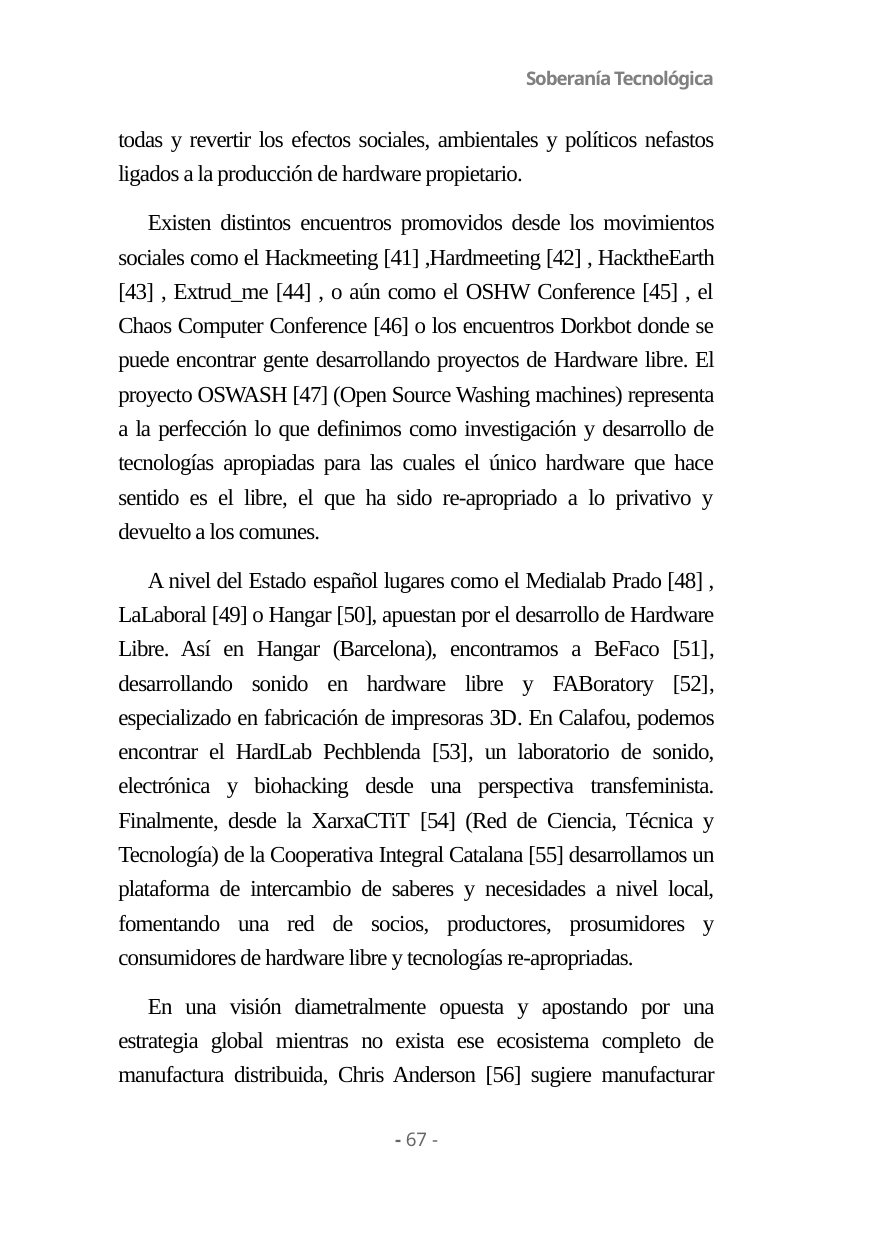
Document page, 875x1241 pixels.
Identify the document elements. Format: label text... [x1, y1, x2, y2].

text A nivel del Estado español lugares como el Medialab Prado [48] , LaLaboral [49] o Hangar [50], apuestan por el desarrollo de Hardware Libre. Así en Hangar (Barcelona), encontramos a BeFaco [51], desarrollando sonido en hardware libre y FABoratory [52], especializado en fabricación de impresoras 3D. En Calafou, podemos encontrar el HardLab Pechblenda [53], un laboratorio de sonido, electrónica y biohacking desde una perspectiva transfeminista. Finalmente, desde la XarxaCTiT [54] (Red de Ciencia, Técnica y Tecnología) de la Cooperativa Integral Catalana [55] desarrollamos un plataforma de intercambio de saberes y necesidades a nivel local, fomentando una red de socios, productores, prosumidores y consumidores de hardware libre y tecnologías re-apropriadas. [118, 561, 714, 972]
text Existen distintos encuentros promovidos desde los movimientos sociales como el Hackmeeting [41] ,Hardmeeting [42] , HacktheEarth [43] , Extrud_me [44] , o aún como el OSHW Conference [45] , el Chaos Computer Conference [46] o los encuentros Dorkbot donde se puede encontrar gente desarrollando proyectos de Hardware libre. El proyecto OSWASH [47] (Open Source Washing machines) representa a la perfección lo que definimos como investigación y desarrollo de tecnologías apropiadas para las cuales el único hardware que hace sentido es el libre, el que ha sido re-apropriado a lo privativo y devuelto a los comunes. [118, 203, 714, 546]
text En una visión diametralmente opuesta y apostando por una estrategia global mientras no exista ese ecosistema completo de manufactura distribuida, Chris Anderson [56] sugiere manufacturar [118, 987, 714, 1090]
text todas y revertir los efectos sociales, ambientales y políticos nefastos ligados a la producción de hardware propietario. [118, 120, 714, 188]
